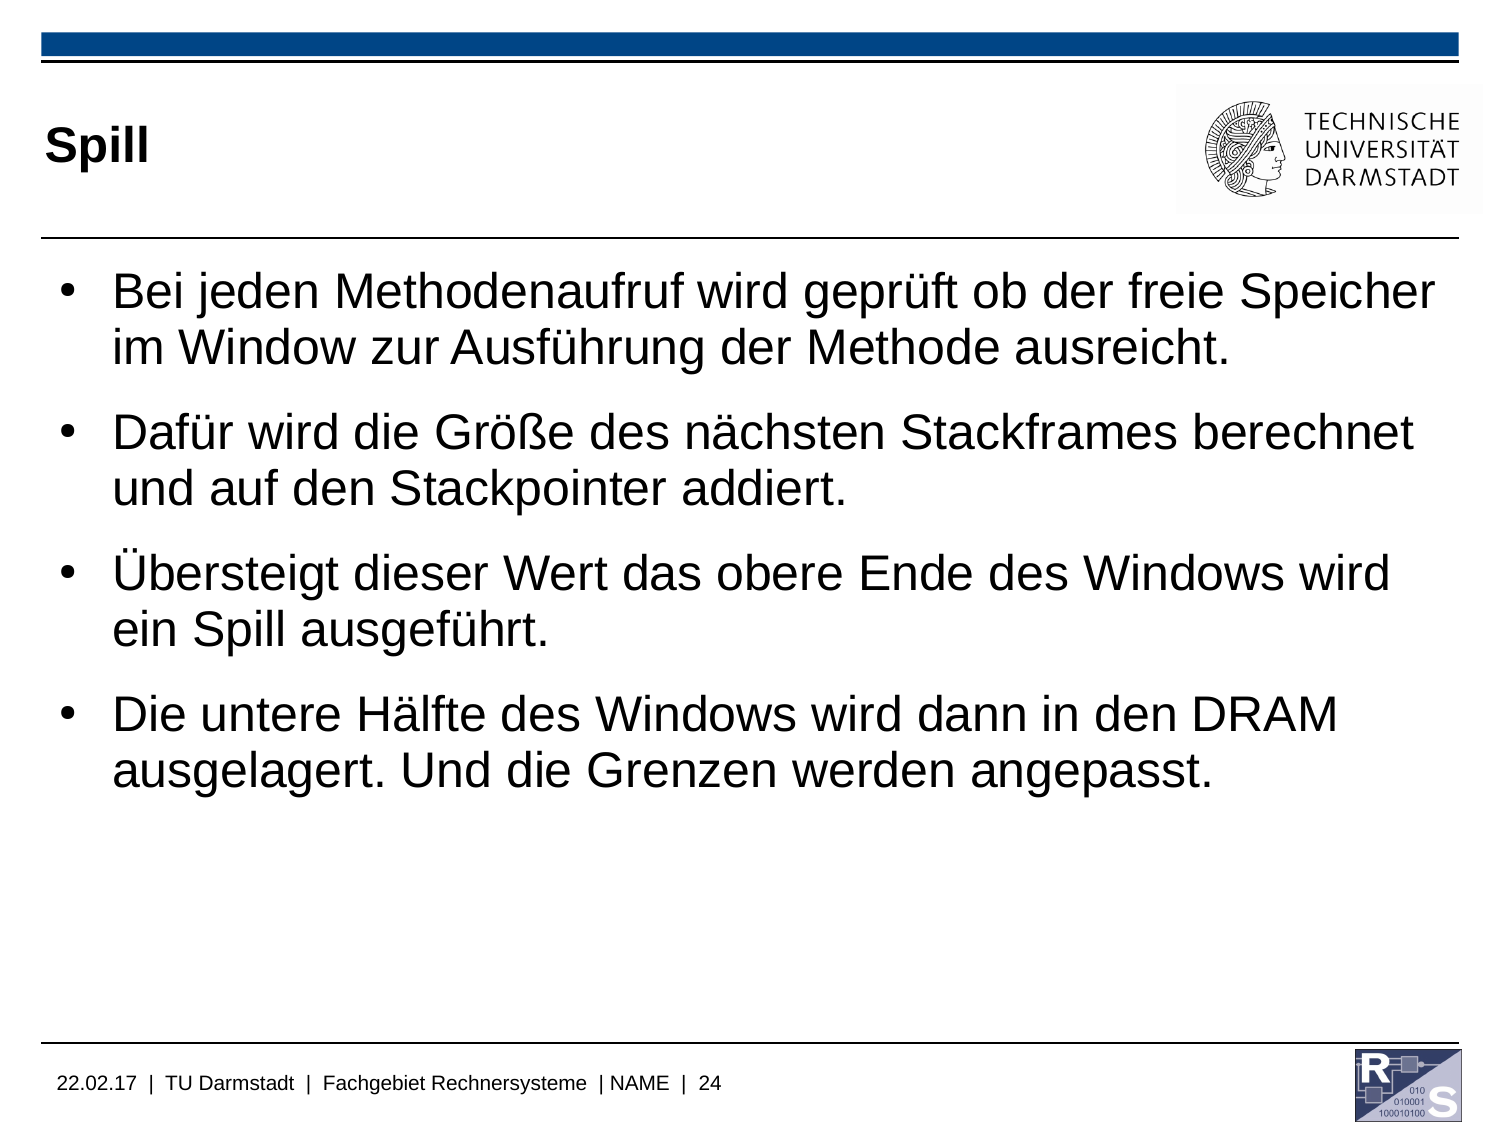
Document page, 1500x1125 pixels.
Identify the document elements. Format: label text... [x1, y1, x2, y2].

title Spill [44, 69, 1135, 221]
list Bei jeden Methodenaufruf wird geprüft ob der freie Speicher im Window zur Ausführung der Methode ausreicht. Dafür wird die Größe des nächsten Stackframes berechnet und auf den Stackpointer addiert. Übersteigt dieser Wert das obere Ende des Windows wird ein Spill ausgeführt. Die untere Hälfte des Windows wird dann in den DRAM ausgelagert. Und die Grenzen werden angepasst. [41, 263, 1455, 1032]
picture [1355, 1049, 1462, 1122]
